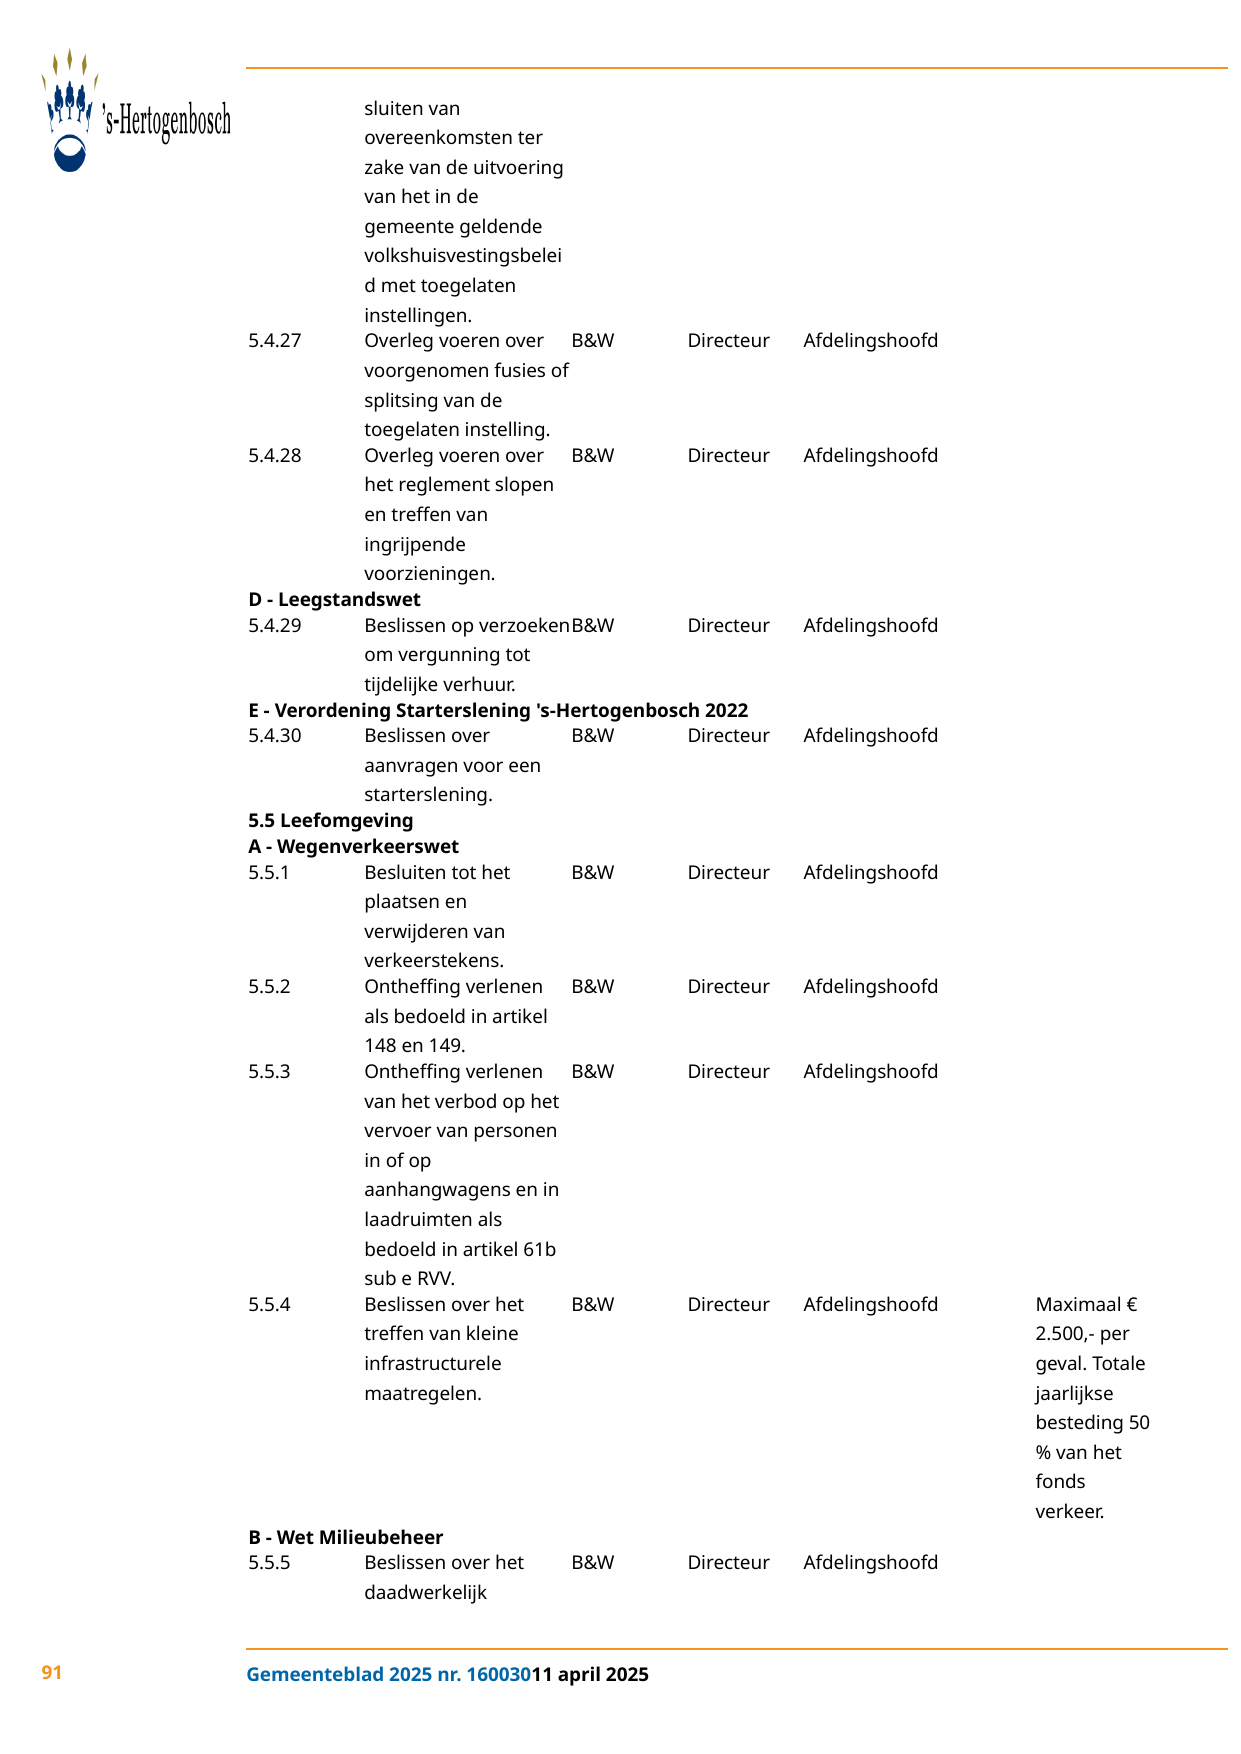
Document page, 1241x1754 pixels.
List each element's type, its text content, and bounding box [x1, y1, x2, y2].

table_cell 5.5.1 [248, 859, 364, 973]
table_cell 5.5.3 [248, 1058, 364, 1291]
table_cell [1035, 973, 1152, 1058]
table_cell Afdelingshoofd [803, 1058, 1035, 1291]
table_cell B - Wet Milieubeheer [248, 1524, 1152, 1549]
table_cell Beslissen over het daadwerkelijk [364, 1550, 571, 1605]
table_cell 5.4.28 [248, 442, 364, 586]
table_cell D - Leegstandswet [248, 586, 1152, 612]
table_cell Afdelingshoofd [803, 328, 1035, 442]
table_cell [248, 95, 364, 328]
table_cell Afdelingshoofd [803, 612, 1035, 697]
table_cell B&W [571, 442, 687, 586]
table_cell Ontheffing verlenen als bedoeld in artikel 148 en 149. [364, 973, 571, 1058]
table_cell [1035, 328, 1152, 442]
table_cell [571, 95, 687, 328]
table_cell [1035, 612, 1152, 697]
table_cell [1035, 859, 1152, 973]
table_cell Directeur [687, 328, 803, 442]
table_cell Directeur [687, 723, 803, 807]
table_cell Directeur [687, 973, 803, 1058]
table_cell Beslissen over het treffen van kleine infrastructurele maatregelen. [364, 1291, 571, 1524]
table_cell 5.5.5 [248, 1550, 364, 1605]
table_cell Maximaal € 2.500,- per geval. Totale jaarlijkse besteding 50 % van het fonds verkeer. [1035, 1291, 1152, 1524]
table_cell B&W [571, 859, 687, 973]
picture [41, 47, 231, 172]
table_cell Ontheffing verlenen van het verbod op het vervoer van personen in of op aanhangwagens en in laadruimten als bedoeld in artikel 61b sub e RVV. [364, 1058, 571, 1291]
table_cell 5.5 Leefomgeving [248, 808, 1152, 833]
table_cell B&W [571, 1550, 687, 1605]
table_cell [1035, 1058, 1152, 1291]
table_cell 5.4.30 [248, 723, 364, 807]
table_cell Overleg voeren over voorgenomen fusies of splitsing van de toegelaten instelling. [364, 328, 571, 442]
table_cell 5.5.2 [248, 973, 364, 1058]
table_cell Directeur [687, 442, 803, 586]
table_cell Directeur [687, 1291, 803, 1524]
table_cell [1035, 1550, 1152, 1605]
table_cell Afdelingshoofd [803, 973, 1035, 1058]
table_cell B&W [571, 612, 687, 697]
table_cell Afdelingshoofd [803, 442, 1035, 586]
table_cell B&W [571, 1058, 687, 1291]
table_cell Directeur [687, 1058, 803, 1291]
table_cell Directeur [687, 859, 803, 973]
table_cell Beslissen over aanvragen voor een starterslening. [364, 723, 571, 807]
table_cell Besluiten tot het plaatsen en verwijderen van verkeerstekens. [364, 859, 571, 973]
table_cell [803, 95, 1035, 328]
table_cell [1035, 95, 1152, 328]
table_cell Afdelingshoofd [803, 723, 1035, 807]
table_cell Directeur [687, 612, 803, 697]
table_cell Afdelingshoofd [803, 1550, 1035, 1605]
table_cell B&W [571, 328, 687, 442]
table_cell Directeur [687, 1550, 803, 1605]
table_cell 5.4.29 [248, 612, 364, 697]
table_cell [1035, 723, 1152, 807]
table_cell 5.4.27 [248, 328, 364, 442]
table_cell 5.5.4 [248, 1291, 364, 1524]
table_cell sluiten van overeenkomsten ter zake van de uitvoering van het in de gemeente geldende volkshuisvestingsbeleid met toegelaten instellingen. [364, 95, 571, 328]
table_cell Afdelingshoofd [803, 1291, 1035, 1524]
table_cell E - Verordening Starterslening 's-Hertogenbosch 2022 [248, 697, 1152, 722]
table_cell B&W [571, 1291, 687, 1524]
table_cell Afdelingshoofd [803, 859, 1035, 973]
table_cell Overleg voeren over het reglement slopen en treffen van ingrijpende voorzieningen. [364, 442, 571, 586]
table_cell [687, 95, 803, 328]
table_cell [1035, 442, 1152, 586]
table_cell B&W [571, 973, 687, 1058]
table_cell Beslissen op verzoeken om vergunning tot tijdelijke verhuur. [364, 612, 571, 697]
table_cell B&W [571, 723, 687, 807]
table_cell A - Wegenverkeerswet [248, 833, 1152, 859]
